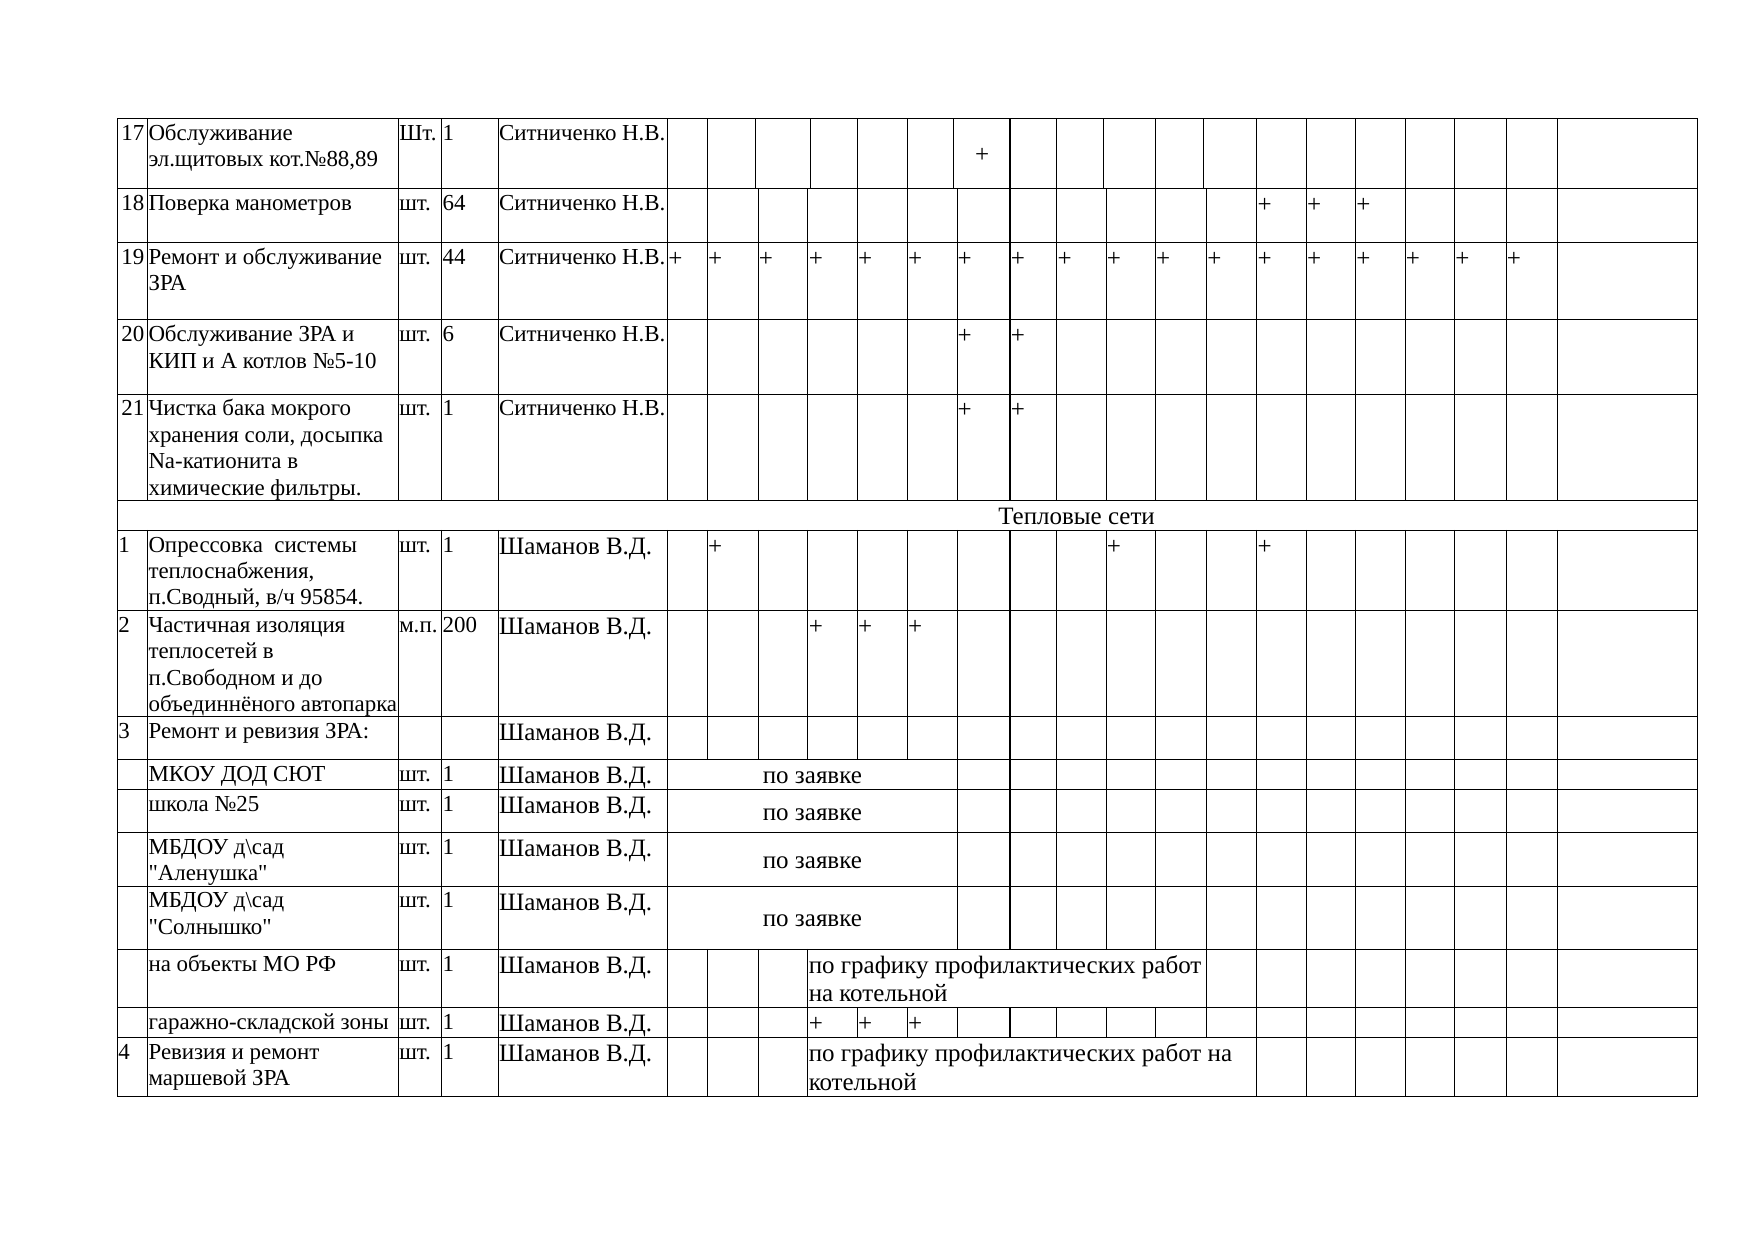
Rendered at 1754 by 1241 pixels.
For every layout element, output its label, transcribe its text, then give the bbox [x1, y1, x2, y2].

table_cell [1406, 395, 1454, 500]
table_cell [1307, 611, 1355, 716]
table_cell + [908, 611, 957, 716]
table_cell [1558, 320, 1697, 393]
table_cell [1107, 760, 1155, 789]
table_cell [1257, 119, 1306, 188]
table_cell [1406, 833, 1454, 886]
table_cell + [1011, 243, 1056, 319]
table_cell [1406, 760, 1454, 789]
table_cell [708, 611, 758, 716]
table_cell [1307, 1008, 1355, 1037]
table_cell [908, 531, 957, 610]
table_cell [1257, 1038, 1306, 1096]
table_cell по графику профилактических работ на котельной [808, 1038, 1256, 1096]
table_cell [1156, 189, 1206, 242]
table_cell шт. [399, 790, 441, 832]
table_cell [1406, 887, 1454, 949]
table_cell Шаманов В.Д. [499, 790, 667, 832]
table_cell 1 [442, 531, 498, 610]
table_cell Шт. [399, 119, 441, 188]
table_cell Шаманов В.Д. [499, 717, 667, 759]
table_cell Шаманов В.Д. [499, 887, 667, 949]
table_cell [1107, 1008, 1155, 1037]
table_cell школа №25 [148, 790, 398, 832]
table_cell 3 [118, 717, 147, 759]
table_cell Шаманов В.Д. [499, 950, 667, 1007]
table_cell [1107, 320, 1155, 393]
table_cell Чистка бака мокрого хранения соли, досыпка Na-катионита в химические фильтры. [148, 395, 398, 500]
table_cell [668, 395, 707, 500]
table_cell 1 [442, 950, 498, 1007]
table_cell Обслуживание ЗРА и КИП и А котлов №5-10 [148, 320, 398, 393]
table_cell + [1257, 531, 1306, 610]
table_cell [1455, 189, 1506, 242]
table_cell + [954, 119, 1009, 188]
table_cell по графику профилактических работ на котельной [808, 950, 1206, 1007]
table_cell [1307, 1038, 1355, 1096]
table_cell [118, 950, 147, 1007]
table_cell [1107, 887, 1155, 949]
table_cell [1307, 950, 1355, 1007]
table_cell [1011, 189, 1056, 242]
table_cell [1558, 1008, 1697, 1037]
table_cell [1455, 531, 1506, 610]
table_cell [1406, 189, 1454, 242]
table_cell [399, 717, 441, 759]
table_cell [808, 320, 857, 393]
table_cell + [808, 243, 857, 319]
table_cell по заявке [668, 760, 957, 789]
table_cell [668, 320, 707, 393]
table_cell [908, 189, 957, 242]
table_cell [1257, 760, 1306, 789]
table_cell [1207, 833, 1256, 886]
table_cell [708, 320, 758, 393]
table_cell Шаманов В.Д. [499, 531, 667, 610]
table_cell МБДОУ д\сад "Аленушка" [148, 833, 398, 886]
table_cell [958, 887, 1009, 949]
table_cell Шаманов В.Д. [499, 611, 667, 716]
table_cell [1406, 790, 1454, 832]
table_cell [808, 717, 857, 759]
table_cell + [958, 243, 1009, 319]
table_cell [1307, 531, 1355, 610]
table_cell [1156, 833, 1206, 886]
table_cell 1 [442, 1008, 498, 1037]
table_cell Ревизия и ремонт маршевой ЗРА [148, 1038, 398, 1096]
table_cell [1207, 395, 1256, 500]
table_cell [1257, 790, 1306, 832]
table_cell + [1207, 243, 1256, 319]
table_cell [858, 531, 907, 610]
table_cell Шаманов В.Д. [499, 833, 667, 886]
table_cell Ремонт и обслуживание ЗРА [148, 243, 398, 319]
table_cell [1011, 531, 1056, 610]
table_cell [1455, 887, 1506, 949]
table_cell + [1107, 243, 1155, 319]
table_cell [1057, 119, 1103, 188]
table_cell 4 [118, 1038, 147, 1096]
table_cell + [858, 243, 907, 319]
table_cell [1156, 717, 1206, 759]
table_cell + [1356, 189, 1405, 242]
table_cell шт. [399, 395, 441, 500]
table_cell [1057, 189, 1106, 242]
table_cell + [759, 243, 807, 319]
table_cell [759, 1038, 807, 1096]
table_cell [1011, 760, 1056, 789]
table_cell [1558, 119, 1697, 188]
table_cell [1356, 760, 1405, 789]
table_cell [1507, 887, 1557, 949]
table_cell [858, 119, 907, 188]
table_cell [1207, 790, 1256, 832]
table_cell [958, 760, 1009, 789]
table_cell [1356, 717, 1405, 759]
table_cell [1207, 320, 1256, 393]
table_cell [1455, 320, 1506, 393]
table_cell [708, 1038, 758, 1096]
table_cell + [1257, 189, 1306, 242]
table_cell МБДОУ д\сад "Солнышко" [148, 887, 398, 949]
table_cell + [1257, 243, 1306, 319]
table_cell [1558, 833, 1697, 886]
table_cell [708, 395, 758, 500]
table_cell [1455, 790, 1506, 832]
table_cell [908, 119, 953, 188]
table_cell [1507, 320, 1557, 393]
table_cell [708, 189, 758, 242]
table_cell [759, 531, 807, 610]
table_cell [1455, 833, 1506, 886]
table_cell [1011, 1008, 1056, 1037]
table_cell [1406, 119, 1454, 188]
table_cell [1107, 833, 1155, 886]
table_cell [1257, 395, 1306, 500]
table_cell [1011, 611, 1056, 716]
table_cell [1156, 1008, 1206, 1037]
table_cell [1207, 531, 1256, 610]
table_cell [1507, 1038, 1557, 1096]
table_cell [1558, 395, 1697, 500]
table_cell [118, 833, 147, 886]
table_cell [908, 395, 957, 500]
table_cell + [958, 320, 1009, 393]
table_cell [1156, 395, 1206, 500]
table_cell [708, 717, 758, 759]
table_cell + [808, 1008, 857, 1037]
table_cell + [1057, 243, 1106, 319]
table_cell 1 [442, 833, 498, 886]
table_cell 1 [442, 1038, 498, 1096]
table_cell [1356, 1038, 1405, 1096]
table_cell [1455, 950, 1506, 1007]
table_cell [759, 950, 807, 1007]
table_cell [668, 611, 707, 716]
table_cell [1204, 119, 1256, 188]
table_cell [1558, 611, 1697, 716]
table_cell [668, 950, 707, 1007]
table_cell [908, 320, 957, 393]
table_cell [1257, 950, 1306, 1007]
table_cell 17 [118, 119, 147, 188]
table_cell [1406, 717, 1454, 759]
table_cell по заявке [668, 833, 957, 886]
table_cell [1057, 395, 1106, 500]
table_cell по заявке [668, 790, 957, 832]
table_cell 1 [442, 119, 498, 188]
table_cell [1257, 320, 1306, 393]
table_cell Шаманов В.Д. [499, 1038, 667, 1096]
table_cell по заявке [668, 887, 957, 949]
table_cell + [1455, 243, 1506, 319]
table_cell [668, 531, 707, 610]
table_cell [118, 887, 147, 949]
table_cell Ситниченко Н.В. [499, 320, 667, 393]
table_cell [958, 790, 1009, 832]
table_cell [1356, 950, 1405, 1007]
table_cell м.п. [399, 611, 441, 716]
table_cell шт. [399, 1008, 441, 1037]
table_cell [1455, 717, 1506, 759]
table_cell + [668, 243, 707, 319]
table_cell [1057, 887, 1106, 949]
table_cell [1558, 243, 1697, 319]
table_cell + [1307, 189, 1355, 242]
table_cell [1011, 887, 1056, 949]
table_cell [1307, 790, 1355, 832]
table_cell [958, 717, 1009, 759]
table_cell [1406, 531, 1454, 610]
table_cell [1558, 531, 1697, 610]
table_cell [858, 717, 907, 759]
table_cell [1307, 320, 1355, 393]
table_cell [1507, 950, 1557, 1007]
table_cell [1507, 189, 1557, 242]
table_cell + [1011, 320, 1056, 393]
table_cell [858, 189, 907, 242]
table_cell [1257, 1008, 1306, 1037]
table_cell [1107, 189, 1155, 242]
table_cell + [908, 1008, 957, 1037]
table_cell шт. [399, 531, 441, 610]
table_cell Частичная изоляция теплосетей в п.Свободном и до объединнёного автопарка [148, 611, 398, 716]
table_cell [1011, 790, 1056, 832]
table_cell [858, 320, 907, 393]
table_cell [759, 611, 807, 716]
table_cell [1057, 833, 1106, 886]
table_cell [908, 717, 957, 759]
table_cell [1455, 119, 1506, 188]
table_cell шт. [399, 243, 441, 319]
table_cell + [1011, 395, 1056, 500]
table_cell [1507, 833, 1557, 886]
table_cell [708, 1008, 758, 1037]
table_cell [1406, 611, 1454, 716]
table_cell [1356, 887, 1405, 949]
table_cell Тепловые сети [118, 501, 1697, 530]
table_cell [1507, 119, 1557, 188]
table_cell + [1356, 243, 1405, 319]
table_cell [1011, 119, 1056, 188]
table_cell [958, 189, 1009, 242]
table_cell шт. [399, 1038, 441, 1096]
table_cell [1107, 790, 1155, 832]
table_cell [958, 833, 1009, 886]
table_cell [1011, 833, 1056, 886]
table_cell 18 [118, 189, 147, 242]
table_cell шт. [399, 320, 441, 393]
table_cell шт. [399, 760, 441, 789]
table_cell [1057, 320, 1106, 393]
table_cell [1558, 950, 1697, 1007]
table_cell + [1107, 531, 1155, 610]
table_cell [759, 189, 807, 242]
table_cell Шаманов В.Д. [499, 1008, 667, 1037]
table_cell + [1406, 243, 1454, 319]
table_cell 64 [442, 189, 498, 242]
table_cell [1455, 1038, 1506, 1096]
table_cell шт. [399, 833, 441, 886]
table_cell МКОУ ДОД СЮТ [148, 760, 398, 789]
table_cell [958, 531, 1009, 610]
table_cell [1156, 790, 1206, 832]
table_cell [1356, 611, 1405, 716]
table_cell + [708, 531, 758, 610]
table_cell [118, 760, 147, 789]
table_cell [1558, 887, 1697, 949]
table_cell [1507, 531, 1557, 610]
table_cell [668, 119, 707, 188]
table_cell [1207, 611, 1256, 716]
table_cell [1257, 717, 1306, 759]
table_cell 1 [442, 395, 498, 500]
table_cell [958, 1008, 1009, 1037]
table_cell + [1156, 243, 1206, 319]
table_cell Ситниченко Н.В. [499, 119, 667, 188]
table_cell гаражно-складской зоны [148, 1008, 398, 1037]
table_cell [1057, 1008, 1106, 1037]
table_cell [1558, 717, 1697, 759]
table_cell 2 [118, 611, 147, 716]
table_cell [1057, 717, 1106, 759]
table_cell [808, 531, 857, 610]
table_cell [1207, 717, 1256, 759]
table_cell 1 [442, 790, 498, 832]
table_cell [1307, 717, 1355, 759]
table_cell [1107, 611, 1155, 716]
table_cell Ремонт и ревизия ЗРА: [148, 717, 398, 759]
table_cell [1207, 887, 1256, 949]
table_cell Опрессовка системы теплоснабжения, п.Сводный, в/ч 95854. [148, 531, 398, 610]
table_cell 200 [442, 611, 498, 716]
table_cell [1057, 790, 1106, 832]
table_cell 44 [442, 243, 498, 319]
table_cell [1207, 950, 1256, 1007]
table_cell [1455, 760, 1506, 789]
table_cell [1307, 887, 1355, 949]
table_cell + [858, 611, 907, 716]
table_cell 19 [118, 243, 147, 319]
table_cell [1307, 760, 1355, 789]
table_cell [756, 119, 810, 188]
table_cell [1107, 395, 1155, 500]
table_cell + [808, 611, 857, 716]
table_cell [1558, 790, 1697, 832]
table_cell [1356, 395, 1405, 500]
table_cell [1057, 531, 1106, 610]
table_cell Ситниченко Н.В. [499, 395, 667, 500]
table_cell [1406, 1038, 1454, 1096]
table_cell шт. [399, 950, 441, 1007]
table_cell [1307, 833, 1355, 886]
table_cell [1156, 119, 1203, 188]
table_cell [811, 119, 857, 188]
table_cell [1507, 395, 1557, 500]
table_cell [759, 395, 807, 500]
table_cell [1507, 790, 1557, 832]
table_cell [1156, 887, 1206, 949]
table_cell [1406, 1008, 1454, 1037]
table_cell [1507, 611, 1557, 716]
table_cell [1356, 320, 1405, 393]
table_cell 21 [118, 395, 147, 500]
table_cell [1455, 1008, 1506, 1037]
table_cell [1455, 395, 1506, 500]
table_cell [1057, 760, 1106, 789]
table_cell + [1507, 243, 1557, 319]
table_cell шт. [399, 189, 441, 242]
table_cell [1307, 395, 1355, 500]
table_cell [1356, 531, 1405, 610]
table_cell [1307, 119, 1355, 188]
table_cell [1507, 1008, 1557, 1037]
table_cell [668, 1008, 707, 1037]
table_cell [759, 1008, 807, 1037]
table_cell [759, 717, 807, 759]
table_cell [1356, 1008, 1405, 1037]
table_cell + [858, 1008, 907, 1037]
table_cell на объекты МО РФ [148, 950, 398, 1007]
table_cell [1156, 320, 1206, 393]
table_cell [1356, 790, 1405, 832]
table_cell [1104, 119, 1155, 188]
table_cell [1207, 760, 1256, 789]
table_cell [1558, 760, 1697, 789]
table_cell [1507, 760, 1557, 789]
table_cell [118, 1008, 147, 1037]
table_cell [118, 790, 147, 832]
table_cell [442, 717, 498, 759]
table_cell [1156, 531, 1206, 610]
table_cell + [708, 243, 758, 319]
table_cell [668, 717, 707, 759]
table_cell 6 [442, 320, 498, 393]
table_cell [759, 320, 807, 393]
table_cell Поверка манометров [148, 189, 398, 242]
table_cell Ситниченко Н.В. [499, 243, 667, 319]
table_cell 1 [442, 760, 498, 789]
table_cell [1257, 833, 1306, 886]
table_cell + [908, 243, 957, 319]
table_cell Ситниченко Н.В. [499, 189, 667, 242]
table_cell 20 [118, 320, 147, 393]
table_cell [1455, 611, 1506, 716]
table_cell [1558, 189, 1697, 242]
table_cell [1507, 717, 1557, 759]
table_cell Обслуживание эл.щитовых кот.№88,89 [148, 119, 398, 188]
table_cell [708, 950, 758, 1007]
table_cell [1558, 1038, 1697, 1096]
table_cell [1156, 760, 1206, 789]
table_cell [958, 611, 1009, 716]
table_cell [1011, 717, 1056, 759]
table_cell [808, 395, 857, 500]
table_cell [1107, 717, 1155, 759]
table_cell [1057, 611, 1106, 716]
table_cell шт. [399, 887, 441, 949]
table_cell [1156, 611, 1206, 716]
table_cell 1 [118, 531, 147, 610]
table_cell [1257, 887, 1306, 949]
table_cell [1257, 611, 1306, 716]
table_cell 1 [442, 887, 498, 949]
table_cell [668, 1038, 707, 1096]
table_cell + [1307, 243, 1355, 319]
table_cell [1356, 119, 1405, 188]
table_cell [1406, 320, 1454, 393]
table_cell [808, 189, 857, 242]
table_cell [1356, 833, 1405, 886]
table_cell [708, 119, 755, 188]
table_cell [668, 189, 707, 242]
table_cell [1207, 189, 1256, 242]
table_cell Шаманов В.Д. [499, 760, 667, 789]
table_cell + [958, 395, 1009, 500]
table_cell [1207, 1008, 1256, 1037]
table_cell [858, 395, 907, 500]
table_cell [1406, 950, 1454, 1007]
